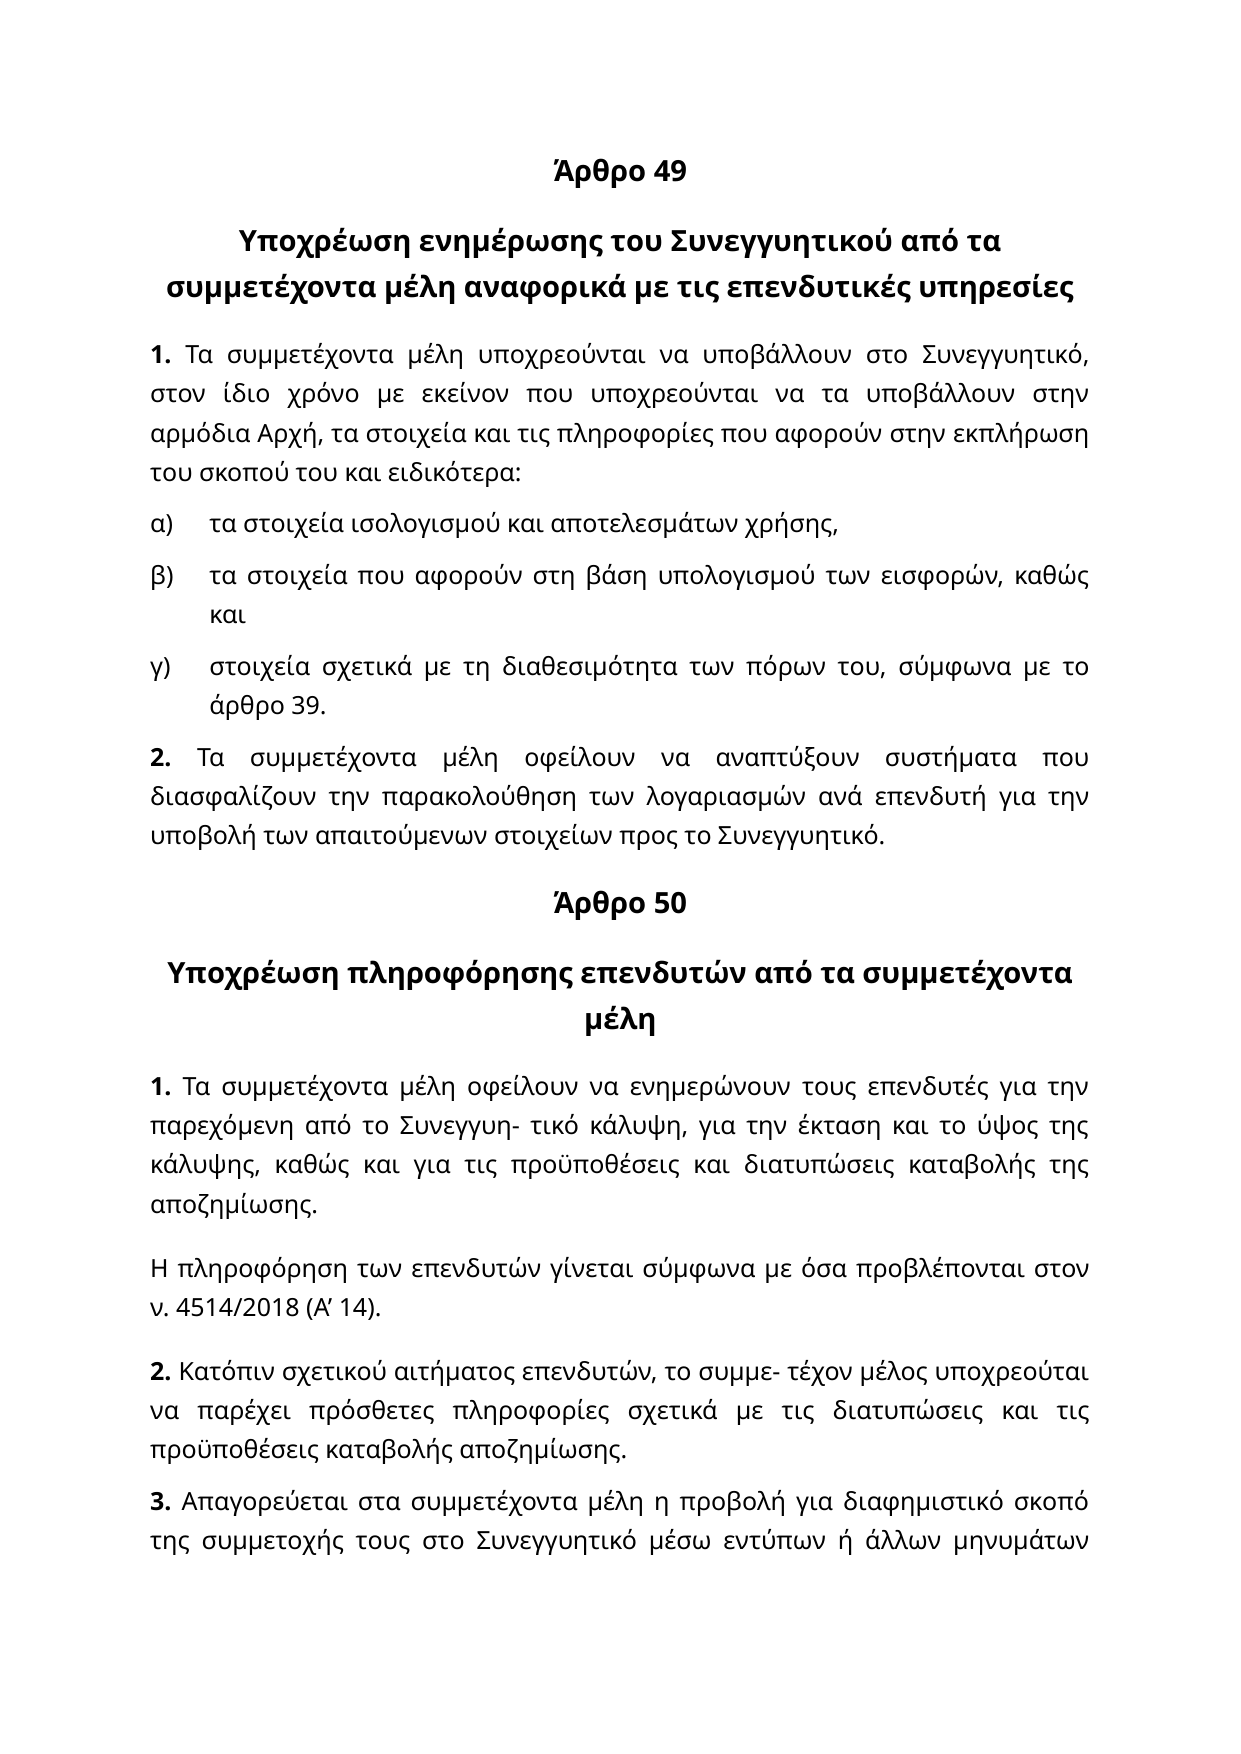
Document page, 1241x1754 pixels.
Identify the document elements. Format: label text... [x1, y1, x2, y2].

subtitle Άρθρο 50 [150, 882, 1090, 922]
text 1. Τα συμμετέχοντα μέλη οφείλουν να ενημερώνουν τους επενδυτές για την παρεχόμενη από το Συνεγγυη- τικό κάλυψη, για την έκταση και το ύψος της κάλυψης, καθώς και για τις προϋποθέσεις και διατυπώσεις καταβολής της αποζημίωσης. [150, 1069, 1090, 1220]
text 3. Απαγορεύεται στα συμμετέχοντα μέλη η προβολή για διαφημιστικό σκοπό της συμμετοχής τους στο Συνεγγυητικό μέσω εντύπων ή άλλων μηνυμάτων [150, 1484, 1090, 1557]
list β) τα στοιχεία που αφορούν στη βάση υπολογισμού των εισφορών, καθώς και [150, 558, 1090, 631]
text 2. Κατόπιν σχετικού αιτήματος επενδυτών, το συμμε- τέχον μέλος υποχρεούται να παρέχει πρόσθετες πληροφορίες σχετικά με τις διατυπώσεις και τις προϋποθέσεις καταβολής αποζημίωσης. [150, 1354, 1090, 1466]
subtitle Υποχρέωση πληροφόρησης επενδυτών από τα συμμετέχοντα μέλη [150, 952, 1090, 1038]
text Η πληροφόρηση των επενδυτών γίνεται σύμφωνα με όσα προβλέπονται στον ν. 4514/2018 (Α’ 14). [150, 1250, 1090, 1324]
list γ) στοιχεία σχετικά με τη διαθεσιμότητα των πόρων του, σύμφωνα με το άρθρο 39. [150, 648, 1090, 722]
list α) τα στοιχεία ισολογισμού και αποτελεσμάτων χρήσης, [150, 506, 1090, 540]
text 2. Τα συμμετέχοντα μέλη οφείλουν να αναπτύξουν συστήματα που διασφαλίζουν την παρακολούθηση των λογαριασμών ανά επενδυτή για την υποβολή των απαιτούμενων στοιχείων προς το Συνεγγυητικό. [150, 739, 1090, 852]
subtitle Άρθρο 49 [150, 150, 1090, 190]
subtitle Υποχρέωση ενημέρωσης του Συνεγγυητικού από τα συμμετέχοντα μέλη αναφορικά με τις επενδυτικές υπηρεσίες [150, 221, 1090, 306]
text 1. Τα συμμετέχοντα μέλη υποχρεούνται να υποβάλλουν στο Συνεγγυητικό, στον ίδιο χρόνο με εκείνον που υποχρεούνται να τα υποβάλλουν στην αρμόδια Αρχή, τα στοιχεία και τις πληροφορίες που αφορούν στην εκπλήρωση του σκοπού του και ειδικότερα: [150, 337, 1090, 488]
